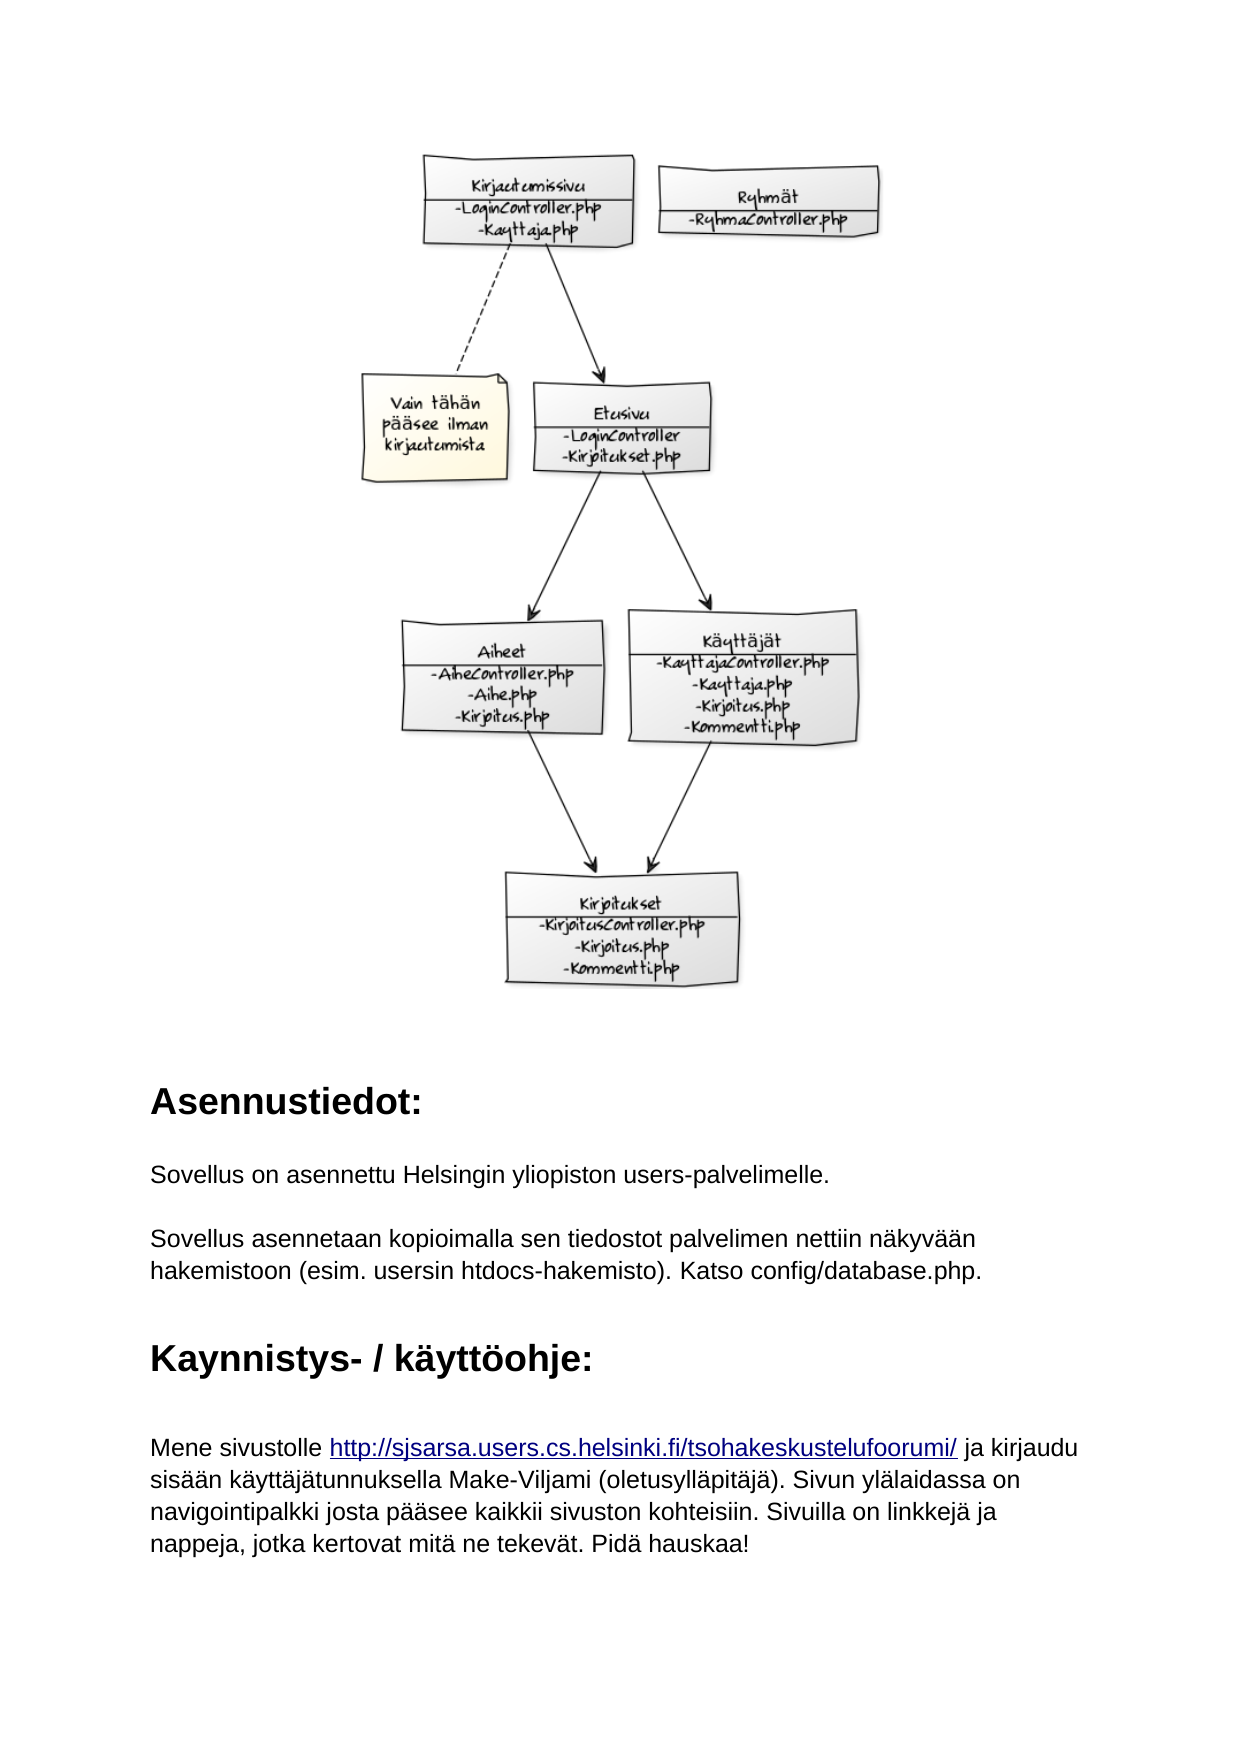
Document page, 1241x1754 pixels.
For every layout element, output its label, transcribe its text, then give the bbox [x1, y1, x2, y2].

text Kaynnistys- / käyttöohje: [150, 1337, 1091, 1379]
text Mene sivustolle http://sjsarsa.users.cs.helsinki.fi/tsohakeskustelufoorumi/ ja kirjaudu sisään käyttäjätunnuksella Make-Viljami (oletusylläpitäjä). Sivun ylälaidassa on navigointipalkki josta pääsee kaikkii sivuston kohteisiin. Sivuilla on linkkejä ja nappeja, jotka kertovat mitä ne tekevät. Pidä hauskaa! [150, 1433, 1091, 1557]
text Asennustiedot: [150, 1080, 1091, 1122]
text Sovellus on asennettu Helsingin yliopiston users-palvelimelle. [150, 1161, 1091, 1188]
text Sovellus asennetaan kopioimalla sen tiedostot palvelimen nettiin näkyvään hakemistoon (esim. usersin htdocs-hakemisto). Katso config/database.php. [150, 1225, 1091, 1285]
picture [357, 150, 884, 989]
